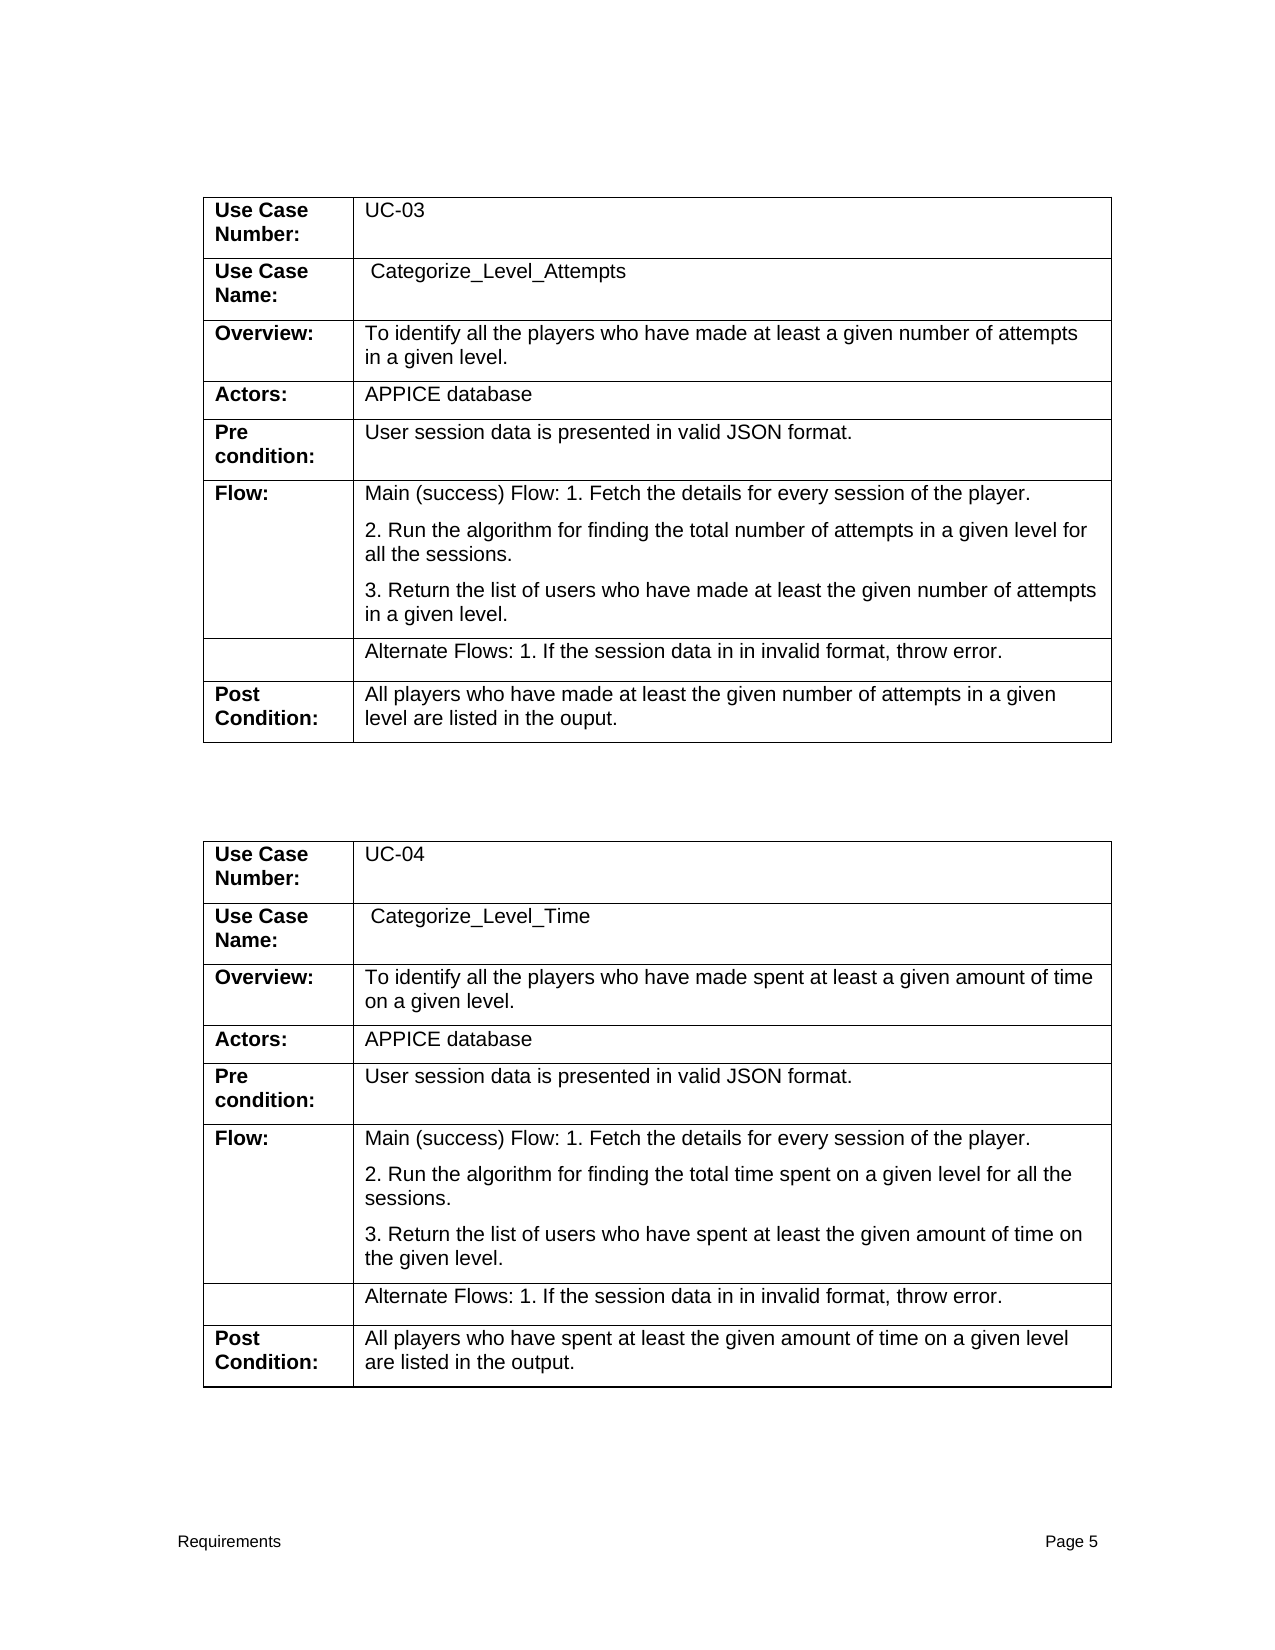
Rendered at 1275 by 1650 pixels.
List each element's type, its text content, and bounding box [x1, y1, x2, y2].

table_cell APPICE database [354, 1026, 1111, 1063]
table_cell Categorize_Level_Attempts [354, 259, 1111, 319]
table_cell Use Case Name: [204, 259, 353, 319]
table_cell Pre condition: [204, 1064, 353, 1124]
table_cell Actors: [204, 382, 353, 418]
table_cell Use Case Name: [204, 904, 353, 964]
table_cell Flow: [204, 1125, 353, 1283]
table_cell Overview: [204, 965, 353, 1025]
table_cell [204, 1284, 353, 1325]
table_cell User session data is presented in valid JSON format. [354, 1064, 1111, 1124]
table_cell Post Condition: [204, 682, 353, 742]
table_cell Main (success) Flow: 1. Fetch the details for every session of the player. 2. Run the algorithm for finding the total time spent on a given level for all the sessions. 3. Return the list of users who have spent at least the given amount of time on the given level. [354, 1125, 1111, 1283]
table_cell Post Condition: [204, 1326, 353, 1386]
table_cell Alternate Flows: 1. If the session data in in invalid format, throw error. [354, 639, 1111, 681]
table_cell Actors: [204, 1026, 353, 1063]
table_cell Categorize_Level_Time [354, 904, 1111, 964]
table_header UC-03 [354, 198, 1111, 258]
table_cell [204, 639, 353, 681]
table_header Use Case Number: [204, 842, 353, 902]
table_cell Flow: [204, 481, 353, 638]
table_cell Main (success) Flow: 1. Fetch the details for every session of the player. 2. Run the algorithm for finding the total number of attempts in a given level for all the sessions. 3. Return the list of users who have made at least the given number of attempts in a given level. [354, 481, 1111, 638]
table_cell Overview: [204, 321, 353, 381]
table_cell All players who have spent at least the given amount of time on a given level are listed in the output. [354, 1326, 1111, 1386]
table_cell APPICE database [354, 382, 1111, 418]
table_header Use Case Number: [204, 198, 353, 258]
table_cell User session data is presented in valid JSON format. [354, 420, 1111, 480]
table_cell To identify all the players who have made spent at least a given amount of time on a given level. [354, 965, 1111, 1025]
table_cell Alternate Flows: 1. If the session data in in invalid format, throw error. [354, 1284, 1111, 1325]
table_cell To identify all the players who have made at least a given number of attempts in a given level. [354, 321, 1111, 381]
table_cell Pre condition: [204, 420, 353, 480]
table_cell All players who have made at least the given number of attempts in a given level are listed in the ouput. [354, 682, 1111, 742]
table_header UC-04 [354, 842, 1111, 902]
